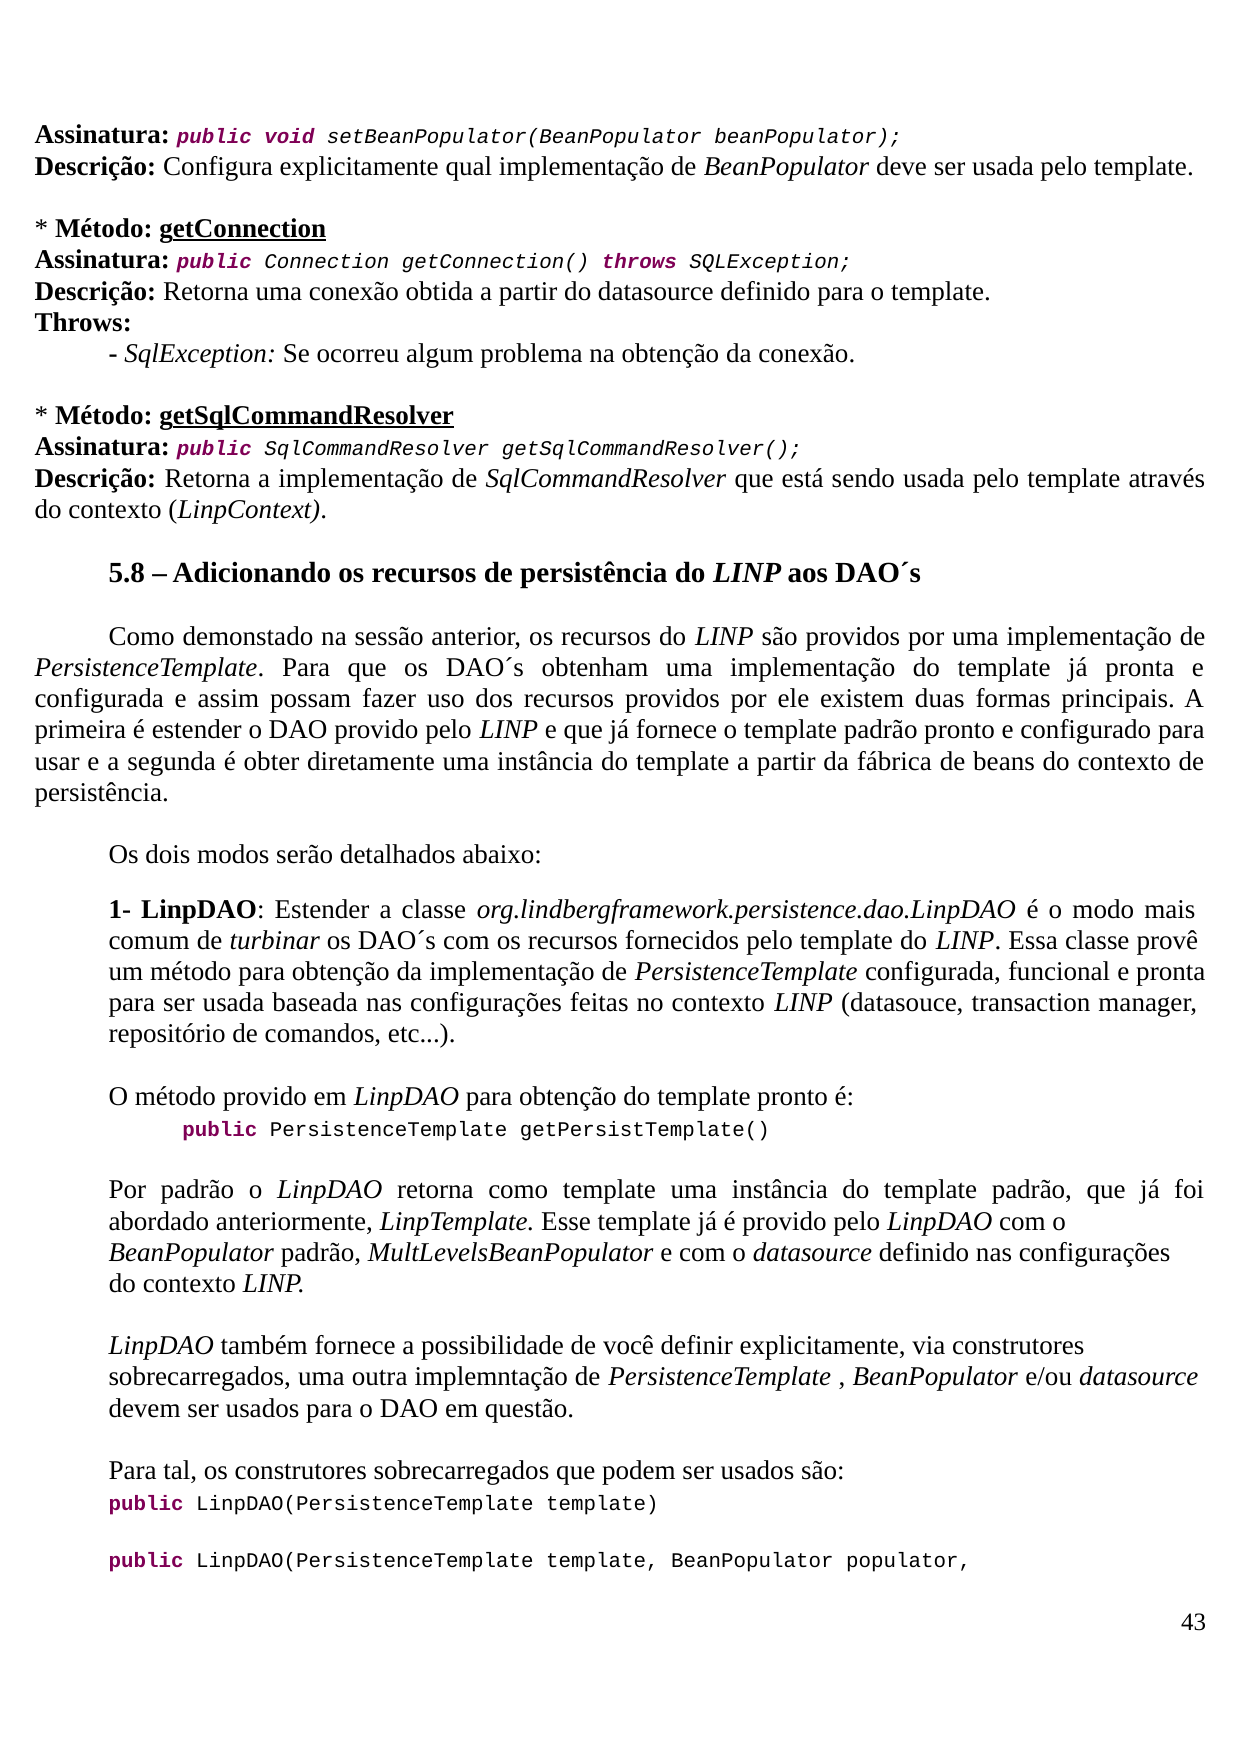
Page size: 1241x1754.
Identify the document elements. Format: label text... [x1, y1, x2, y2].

text Assinatura: public Connection getConnection() throws SQLException; [34, 243, 1206, 275]
text Para tal, os construtores sobrecarregados que podem ser usados são: [34, 1454, 1206, 1485]
text Descrição: Retorna uma conexão obtida a partir do datasource definido para o template. [34, 275, 1206, 306]
text do contexto LINP. [34, 1267, 1206, 1298]
text O método provido em LinpDAO para obtenção do template pronto é: [34, 1080, 1206, 1111]
text Por padrão o LinpDAO retorna como template uma instância do template padrão, que já foi abordado anteriormente, LinpTemplate. Esse template já é provido pelo LinpDAO com o BeanPopulator padrão, MultLevelsBeanPopulator e com o datasource definido nas configurações [34, 1174, 1206, 1267]
text * Método: getSqlCommandResolver [34, 399, 1206, 430]
text Assinatura: public SqlCommandResolver getSqlCommandResolver(); [34, 430, 1206, 462]
text * Método: getConnection [34, 212, 1206, 243]
text 5.8 – Adicionando os recursos de persistência do LINP aos DAO´s [34, 555, 1206, 589]
text LinpDAO também fornece a possibilidade de você definir explicitamente, via construtores sobrecarregados, uma outra implemntação de PersistenceTemplate , BeanPopulator e/ou datasource devem ser usados para o DAO em questão. [34, 1329, 1206, 1423]
text 1- LinpDAO: Estender a classe org.lindbergframework.persistence.dao.LinpDAO é o modo mais comum de turbinar os DAO´s com os recursos fornecidos pelo template do LINP. Essa classe provê um método para obtenção da implementação de PersistenceTemplate configurada, funcional e pronta para ser usada baseada nas configurações feitas no contexto LINP (datasouce, transaction manager, repositório de comandos, etc...). [34, 893, 1206, 1049]
text Os dois modos serão detalhados abaixo: [34, 838, 1206, 869]
text public LinpDAO(PersistenceTemplate template, BeanPopulator populator, [34, 1548, 1206, 1573]
text public PersistenceTemplate getPersistTemplate() [34, 1111, 1206, 1142]
text public LinpDAO(PersistenceTemplate template) [34, 1485, 1206, 1517]
text Assinatura: public void setBeanPopulator(BeanPopulator beanPopulator); [34, 118, 1206, 150]
text Descrição: Retorna a implementação de SqlCommandResolver que está sendo usada pelo template através do contexto (LinpContext). [34, 462, 1206, 524]
text Throws: [34, 306, 1206, 337]
text - SqlException: Se ocorreu algum problema na obtenção da conexão. [34, 337, 1206, 368]
text Como demonstado na sessão anterior, os recursos do LINP são providos por uma implementação de PersistenceTemplate. Para que os DAO´s obtenham uma implementação do template já pronta e configurada e assim possam fazer uso dos recursos providos por ele existem duas formas principais. A primeira é estender o DAO provido pelo LINP e que já fornece o template padrão pronto e configurado para usar e a segunda é obter diretamente uma instância do template a partir da fábrica de beans do contexto de persistência. [34, 620, 1206, 807]
text Descrição: Configura explicitamente qual implementação de BeanPopulator deve ser usada pelo template. [34, 150, 1206, 181]
